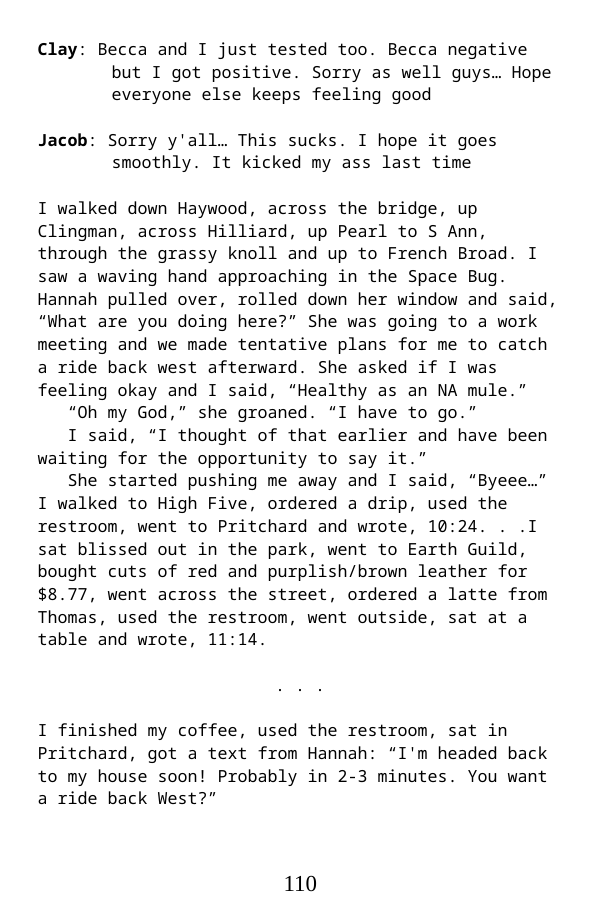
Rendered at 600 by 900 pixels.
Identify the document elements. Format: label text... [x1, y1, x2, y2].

text I finished my coffee, used the restroom, sat in Pritchard, got a text from Hannah: “I'm headed back to my house soon! Probably in 2-3 minutes. You want a ride back West?” [37, 719, 562, 809]
text . . . [37, 673, 562, 696]
text I walked down Haywood, across the bridge, up Clingman, across Hilliard, up Pearl to S Ann, through the grassy knoll and up to French Broad. I saw a waving hand approaching in the Space Bug. Hannah pulled over, rolled down her window and said, “What are you doing here?” She was going to a work meeting and we made tentative plans for me to catch a ride back west afterward. She asked if I was feeling okay and I said, “Healthy as an NA mule.” [37, 196, 562, 401]
text I said, “I thought of that earlier and have been waiting for the opportunity to say it.” [37, 423, 562, 469]
text Clay: Becca and I just tested too. Becca negative but I got positive. Sorry as well guys… Hope everyone else keeps feeling good [37, 37, 562, 106]
text Jacob: Sorry y'all… This sucks. I hope it goes smoothly. It kicked my ass last time [37, 128, 562, 174]
text She started pushing me away and I said, “Byeee…” I walked to High Five, ordered a drip, used the restroom, went to Pritchard and wrote, 10:24. . .I sat blissed out in the park, went to Earth Guild, bought cuts of red and purplish/brown leather for $8.77, went across the street, ordered a latte from Thomas, used the restroom, went outside, sat at a table and wrote, 11:14. [37, 469, 562, 651]
text “Oh my God,” she groaned. “I have to go.” [37, 401, 562, 423]
